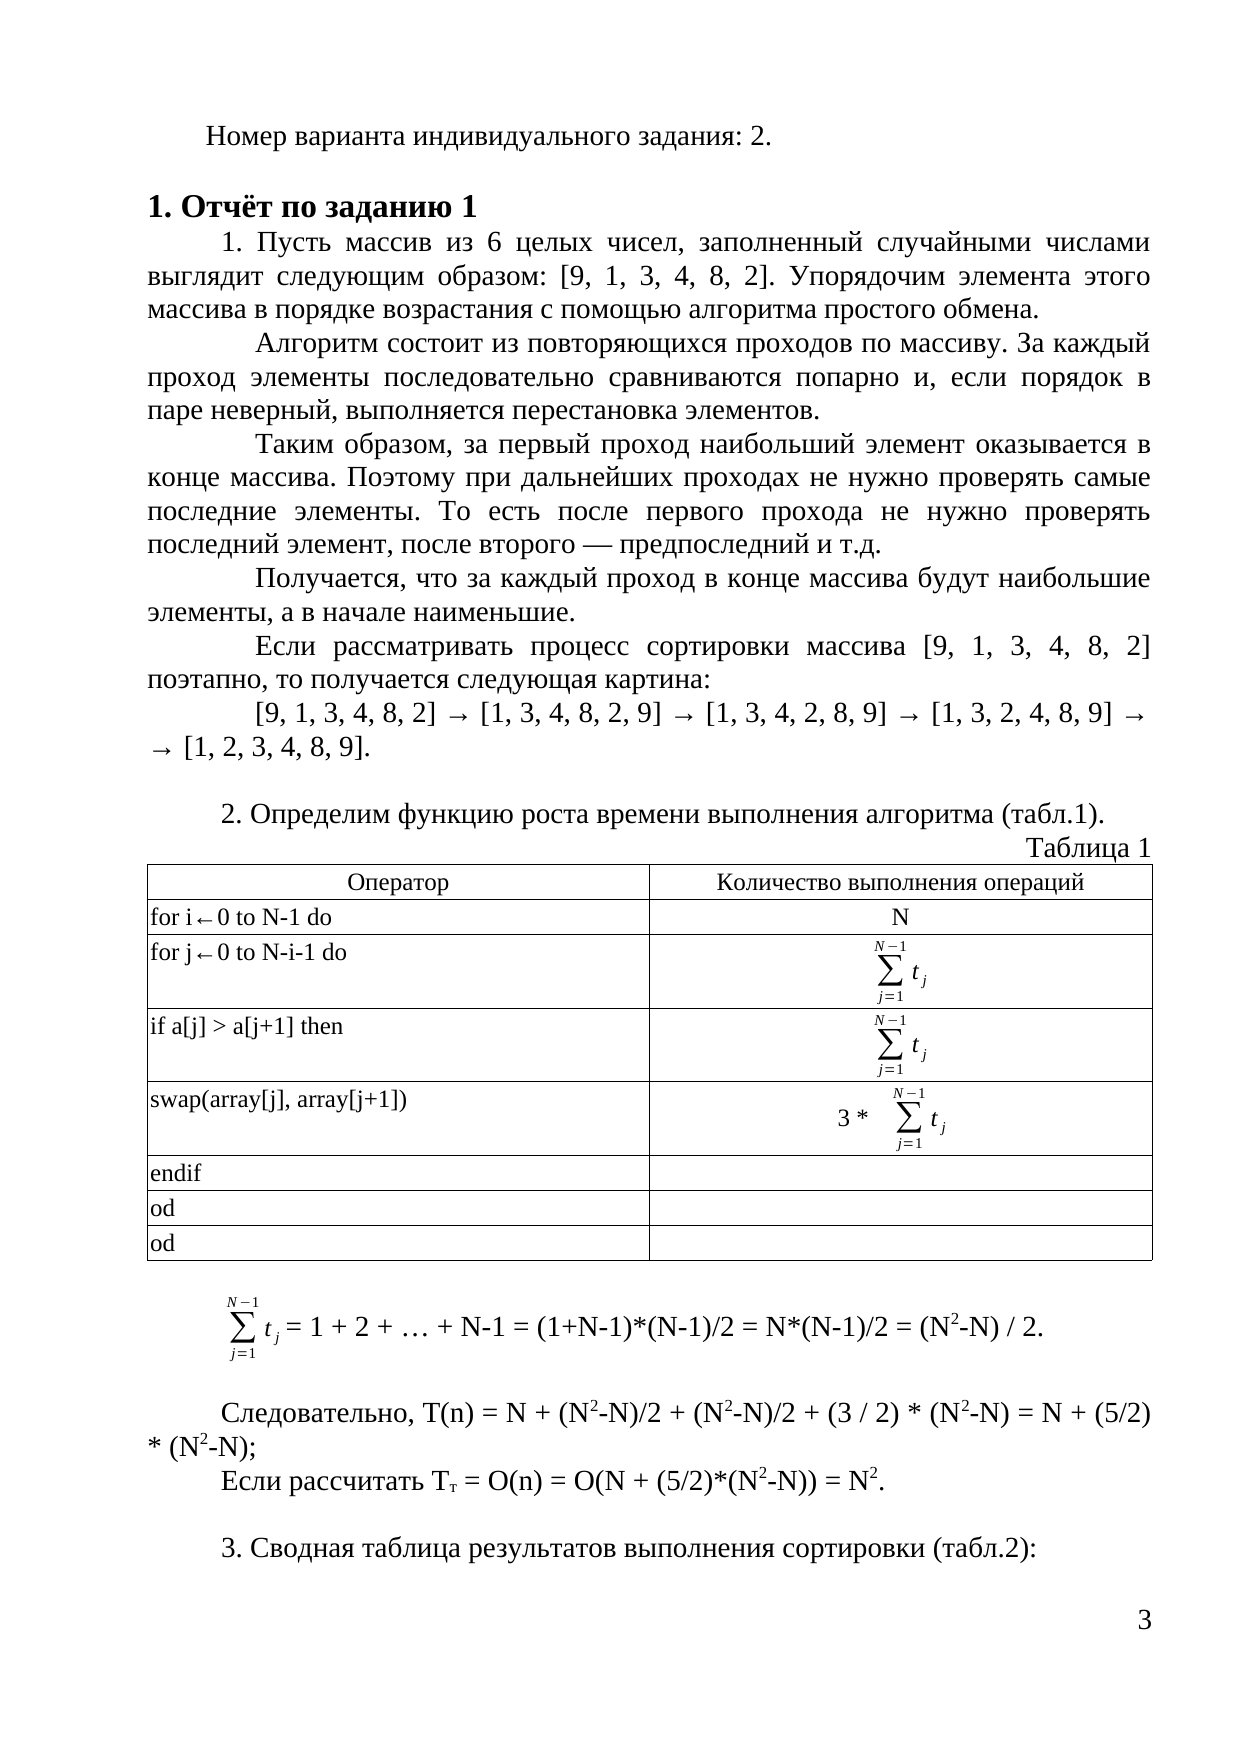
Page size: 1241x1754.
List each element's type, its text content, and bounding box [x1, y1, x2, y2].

table_cell od [148, 1191, 649, 1225]
table_cell 3 * [650, 1082, 1152, 1155]
table_cell N [650, 900, 1152, 934]
text Получается, что за каждый проход в конце массива будут наибольшие элементы, а в начале наименьшие. [147, 561, 1152, 628]
table_header Количество выполнения операций [650, 865, 1152, 899]
table_cell [650, 935, 1152, 1008]
table_header Оператор [148, 865, 649, 899]
text Номер варианта индивидуального задания: 2. [147, 118, 1152, 152]
text 1. Пусть массив из 6 целых чисел, заполненный случайными числами выглядит следующим образом: [9, 1, 3, 4, 8, 2]. Упорядочим элемента этого массива в порядке возрастания с помощью алгоритма простого обмена. [147, 224, 1152, 325]
table_cell for i←0 to N-1 do [148, 900, 649, 934]
text 3. Сводная таблица результатов выполнения сортировки (табл.2): [147, 1530, 1152, 1564]
table_cell [650, 1226, 1152, 1260]
table_cell [650, 1009, 1152, 1081]
text Если рассматривать процесс сортировки массива [9, 1, 3, 4, 8, 2] поэтапно, то получается следующая картина: [147, 628, 1152, 695]
text Таблица 1 [147, 830, 1152, 864]
table_cell [650, 1156, 1152, 1190]
table_cell endif [148, 1156, 649, 1190]
table_cell [650, 1191, 1152, 1225]
table_cell swap(array[j], array[j+1]) [148, 1082, 649, 1155]
table_cell if a[j] > a[j+1] then [148, 1009, 649, 1081]
table_cell od [148, 1226, 649, 1260]
text Если рассчитать Tт = O(n) = O(N + (5/2)*(N2-N)) = N2. [147, 1463, 1152, 1496]
table_cell for j←0 to N-i-1 do [148, 935, 649, 1008]
text Алгоритм состоит из повторяющихся проходов по массиву. За каждый проход элементы последовательно сравниваются попарно и, если порядок в паре неверный, выполняется перестановка элементов. [147, 325, 1152, 426]
text = 1 + 2 + … + N-1 = (1+N-1)*(N-1)/2 = N*(N-1)/2 = (N2-N) / 2. [147, 1294, 1152, 1361]
text [9, 1, 3, 4, 8, 2] → [1, 3, 4, 8, 2, 9] → [1, 3, 4, 2, 8, 9] → [1, 3, 2, 4, 8, 9] → → [1, 2, 3, 4, 8, 9]. [147, 695, 1152, 762]
text 2. Определим функцию роста времени выполнения алгоритма (табл.1). [147, 797, 1152, 830]
text Таким образом, за первый проход наибольший элемент оказывается в конце массива. Поэтому при дальнейших проходах не нужно проверять самые последние элементы. То есть после первого прохода не нужно проверять последний элемент, после второго — предпоследний и т.д. [147, 426, 1152, 560]
text Следовательно, T(n) = N + (N2-N)/2 + (N2-N)/2 + (3 / 2) * (N2-N) = N + (5/2) * (N2-N); [147, 1395, 1152, 1462]
subtitle 1. Отчёт по заданию 1 [147, 186, 1152, 224]
